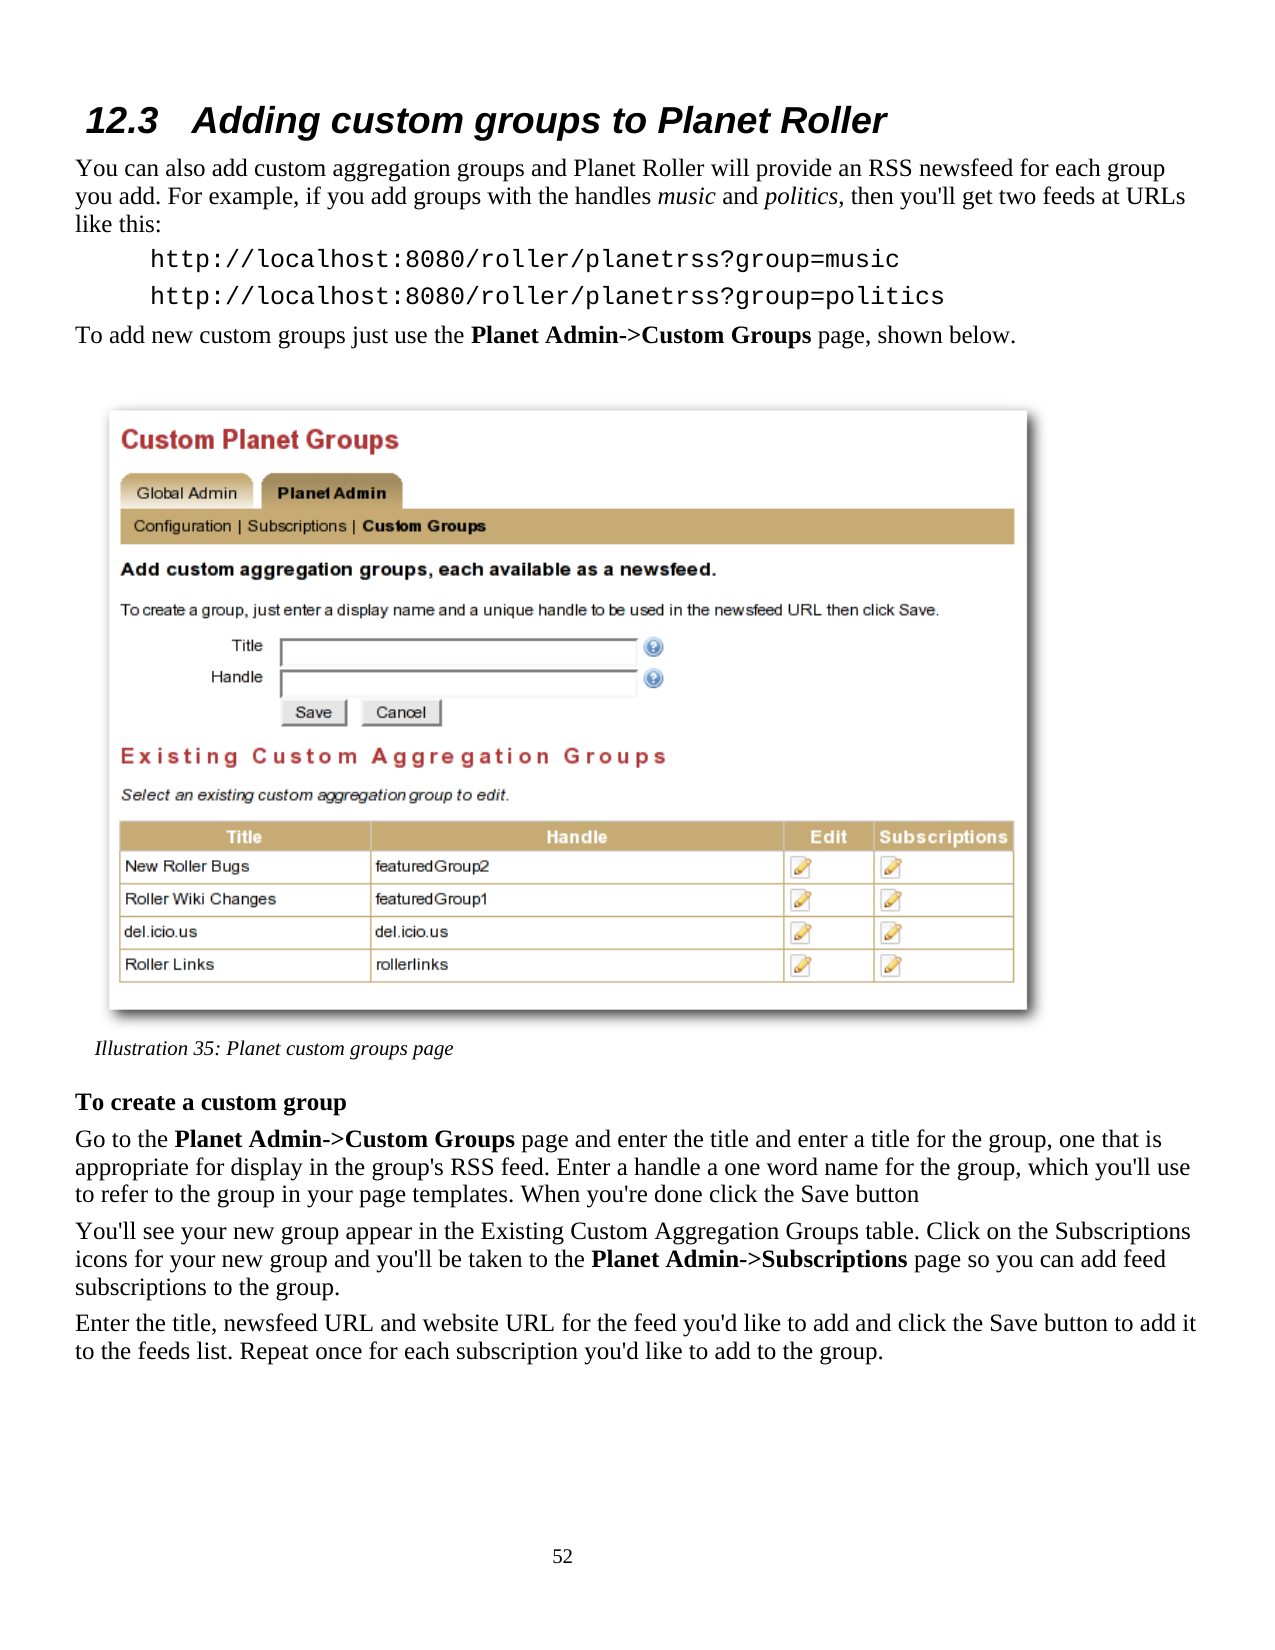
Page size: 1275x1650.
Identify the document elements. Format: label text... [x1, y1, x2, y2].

text You'll see your new group appear in the Existing Custom Aggregation Groups table. Click on the Subscriptions icons for your new group and you'll be taken to the Planet Admin->Subscriptions page so you can add feed subscriptions to the group. [75, 1217, 1200, 1300]
text To add new custom groups just use the Planet Admin->Custom Groups page, shown below. [75, 321, 1200, 349]
text http://localhost:8080/roller/planetrss?group=politics [75, 284, 1200, 312]
subtitle Adding custom groups to Planet Roller [75, 100, 1200, 142]
text To create a custom group [75, 1088, 1200, 1116]
text Enter the title, newsfeed URL and website URL for the feed you'd like to add and click the Save button to add it to the feeds list. Repeat once for each subscription you'd like to add to the group. [75, 1309, 1200, 1365]
text http://localhost:8080/roller/planetrss?group=music [75, 246, 1200, 275]
picture [94, 396, 1054, 1037]
text You can also add custom aggregation groups and Planet Roller will provide an RSS newsfeed for each group you add. For example, if you add groups with the handles music and politics, then you'll get two feeds at URLs like this: [75, 154, 1200, 237]
text Illustration 35: Planet custom groups page [94, 1037, 1053, 1060]
text Go to the Planet Admin->Custom Groups page and enter the title and enter a title for the group, one that is appropriate for display in the group's RSS feed. Enter a handle a one word name for the group, which you'll use to refer to the group in your page templates. When you're done click the Save button [75, 1125, 1200, 1208]
